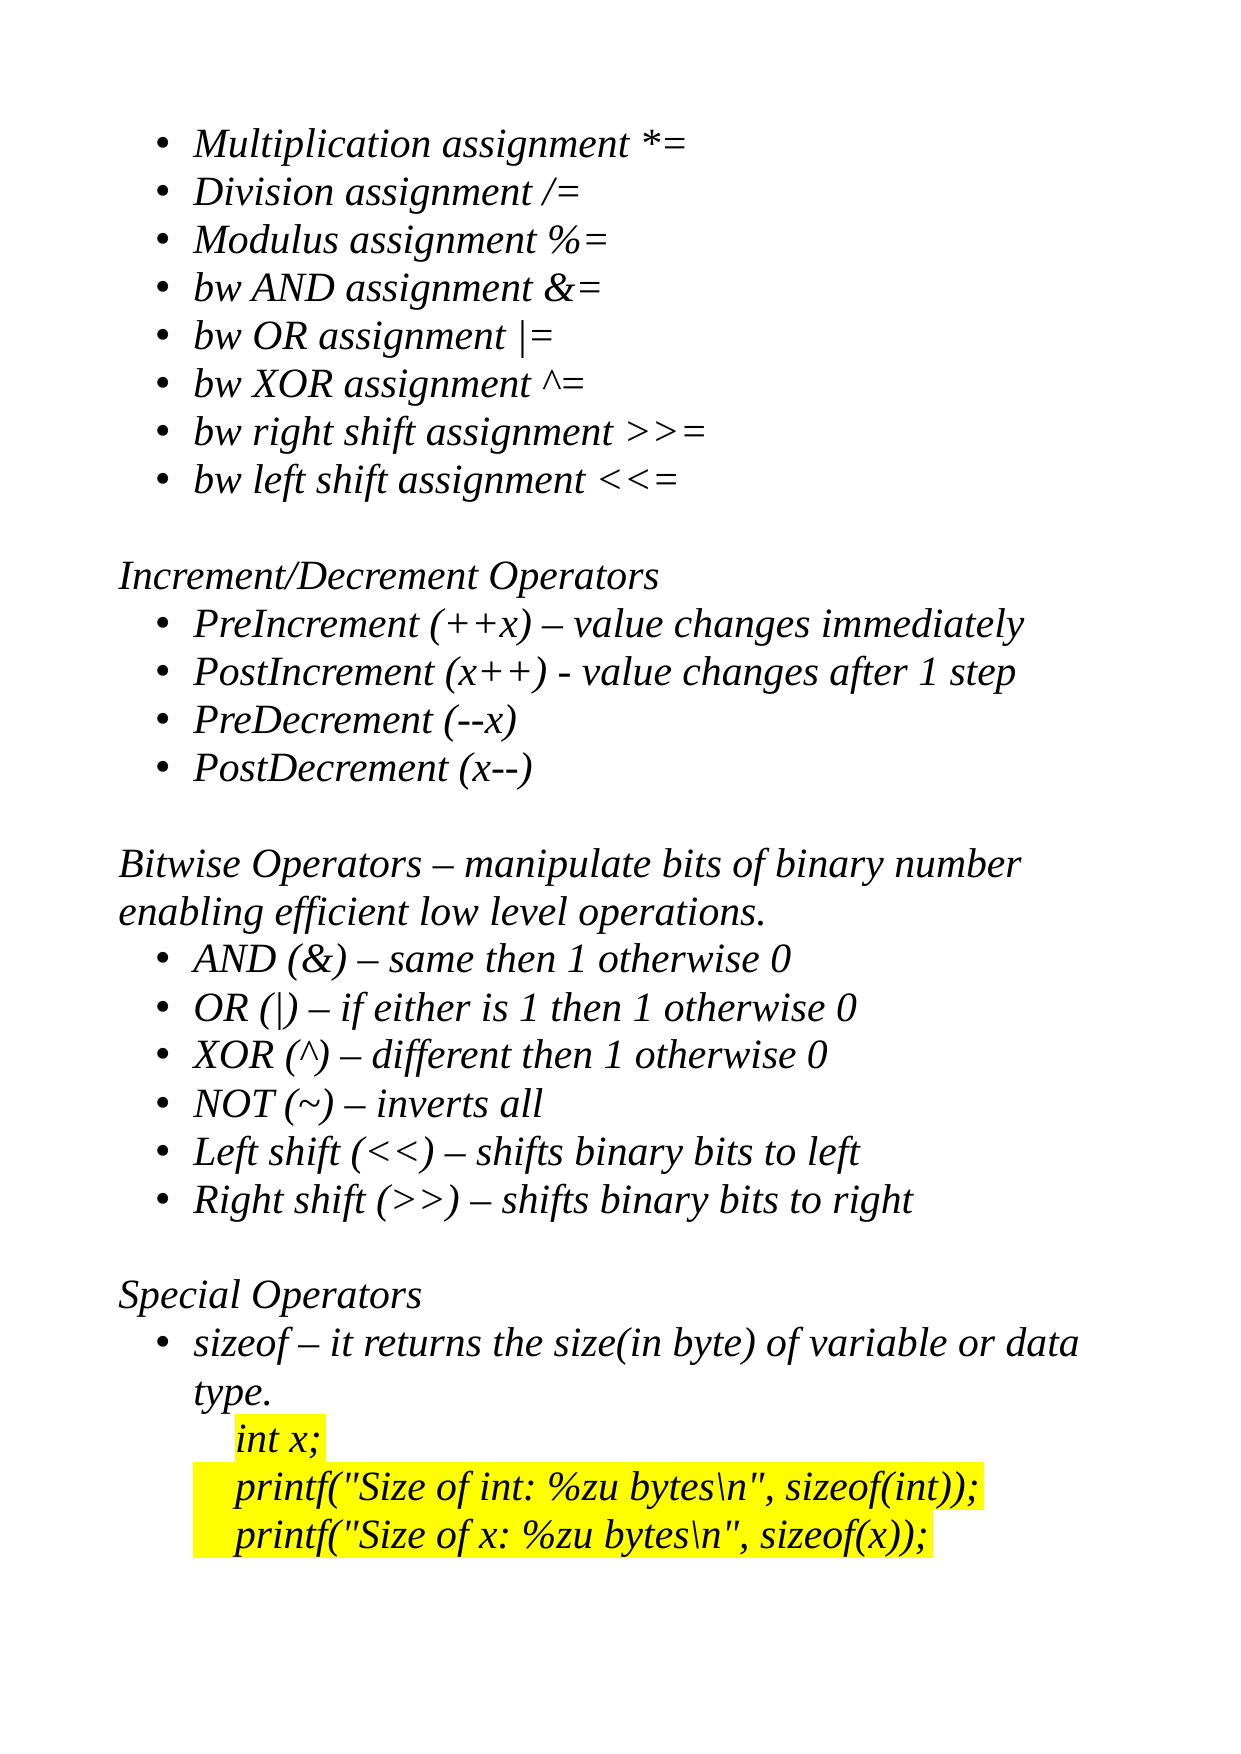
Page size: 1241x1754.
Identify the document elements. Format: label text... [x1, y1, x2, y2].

list printf("Size of int: %zu bytes\n", sizeof(int)); [156, 1462, 1122, 1510]
list bw OR assignment |= [156, 310, 1122, 358]
list OR (|) – if either is 1 then 1 otherwise 0 [156, 982, 1122, 1030]
list printf("Size of x: %zu bytes\n", sizeof(x)); [156, 1510, 1122, 1558]
list Left shift (<<) – shifts binary bits to left [156, 1126, 1122, 1174]
list AND (&) – same then 1 otherwise 0 [156, 934, 1122, 982]
list bw right shift assignment >>= [156, 406, 1122, 454]
list Division assignment /= [156, 166, 1122, 214]
text Bitwise Operators – manipulate bits of binary number enabling efficient low level operations. [118, 838, 1122, 934]
list PostIncrement (x++) - value changes after 1 step [156, 646, 1122, 694]
list PreIncrement (++x) – value changes immediately [156, 598, 1122, 646]
list XOR (^) – different then 1 otherwise 0 [156, 1030, 1122, 1078]
list PostDecrement (x--) [156, 742, 1122, 790]
text Increment/Decrement Operators [118, 550, 1122, 598]
list int x; [156, 1414, 1122, 1462]
list bw XOR assignment ^= [156, 358, 1122, 406]
list sizeof – it returns the size(in byte) of variable or data type. [156, 1318, 1122, 1414]
list bw left shift assignment <<= [156, 454, 1122, 502]
list PreDecrement (--x) [156, 694, 1122, 742]
list Multiplication assignment *= [156, 118, 1122, 166]
list Right shift (>>) – shifts binary bits to right [156, 1174, 1122, 1222]
list bw AND assignment &= [156, 262, 1122, 310]
list NOT (~) – inverts all [156, 1078, 1122, 1126]
list Modulus assignment %= [156, 214, 1122, 262]
text Special Operators [118, 1270, 1122, 1318]
